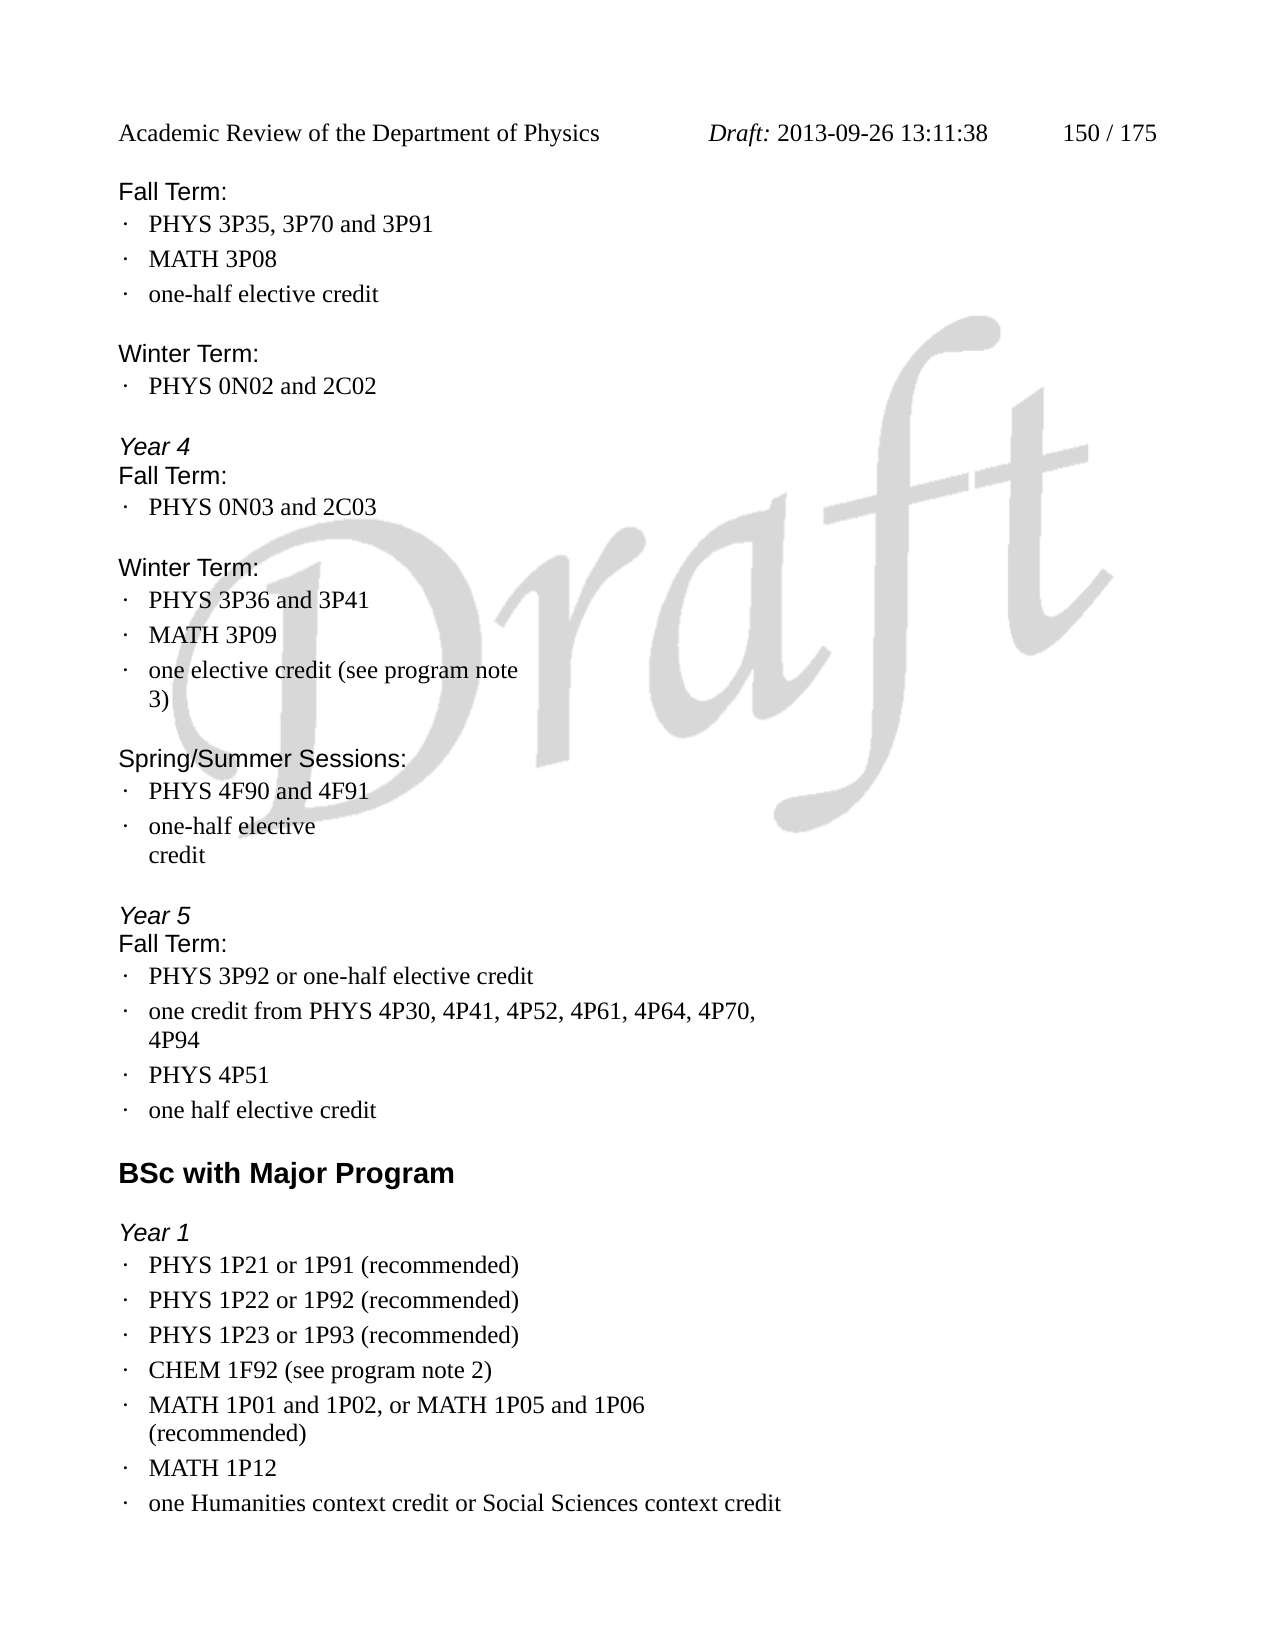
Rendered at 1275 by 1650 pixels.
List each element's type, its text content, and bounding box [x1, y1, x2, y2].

table_cell MATH 1P01 and 1P02, or MATH 1P05 and 1P06 (recommended) [145, 1387, 811, 1450]
table_header · [118, 1247, 145, 1282]
picture [118, 118, 1157, 177]
table_cell · [118, 1282, 145, 1317]
table_cell one-half elective credit [145, 276, 438, 311]
text Winter Term: [118, 311, 1157, 368]
table_header PHYS 3P35, 3P70 and 3P91 [145, 206, 438, 241]
table_cell · [118, 276, 145, 311]
picture [118, 1247, 1157, 1532]
table_header PHYS 1P21 or 1P91 (recommended) [145, 1247, 811, 1282]
table_cell one credit from PHYS 4P30, 4P41, 4P52, 4P61, 4P64, 4P70, 4P94 [145, 993, 816, 1057]
table_cell · [118, 1485, 145, 1520]
table_cell · [118, 1387, 145, 1450]
table_header · [118, 368, 145, 403]
table_cell MATH 3P08 [145, 241, 438, 276]
table_cell PHYS 1P22 or 1P92 (recommended) [145, 1282, 811, 1317]
table_cell · [118, 241, 145, 276]
table_cell · [118, 993, 145, 1057]
picture [118, 368, 1157, 403]
table_cell one elective credit (see program note 3) [145, 652, 546, 716]
table_cell one Humanities context credit or Social Sciences context credit [145, 1485, 811, 1520]
table_cell CHEM 1F92 (see program note 2) [145, 1352, 811, 1387]
table_cell · [118, 1317, 145, 1352]
table_header PHYS 0N03 and 2C03 [145, 489, 381, 524]
text Winter Term: [118, 524, 1157, 582]
table_header · [118, 582, 145, 617]
picture [118, 582, 1157, 716]
picture [118, 206, 1157, 311]
table_cell one half elective credit [145, 1092, 816, 1127]
picture [118, 958, 1157, 1127]
table_header · [118, 489, 145, 524]
picture [118, 773, 1157, 872]
table_cell one-half elective credit [145, 808, 380, 872]
table_header PHYS 3P36 and 3P41 [145, 582, 546, 617]
text Year 4 Fall Term: [118, 403, 1157, 489]
text Year 5 Fall Term: [118, 872, 1157, 958]
table_cell PHYS 1P23 or 1P93 (recommended) [145, 1317, 811, 1352]
table_cell · [118, 808, 145, 872]
picture [118, 489, 1157, 524]
table_cell · [118, 617, 145, 652]
table_cell · [118, 1057, 145, 1092]
table_header · [118, 206, 145, 241]
table_cell PHYS 4P51 [145, 1057, 816, 1092]
table_header · [118, 773, 145, 808]
table_cell · [118, 1352, 145, 1387]
text BSc with Major Program Year 1 [118, 1127, 1157, 1247]
table_header PHYS 4F90 and 4F91 [145, 773, 380, 808]
table_cell MATH 1P12 [145, 1450, 811, 1485]
table_header · [118, 958, 145, 993]
table_cell · [118, 1092, 145, 1127]
table_cell · [118, 1450, 145, 1485]
table_header PHYS 0N02 and 2C02 [145, 368, 381, 403]
table_cell · [118, 652, 145, 716]
text Fall Term: [118, 177, 1157, 206]
text Spring/Summer Sessions: [118, 716, 1157, 773]
table_cell MATH 3P09 [145, 617, 546, 652]
table_header PHYS 3P92 or one-half elective credit [145, 958, 816, 993]
